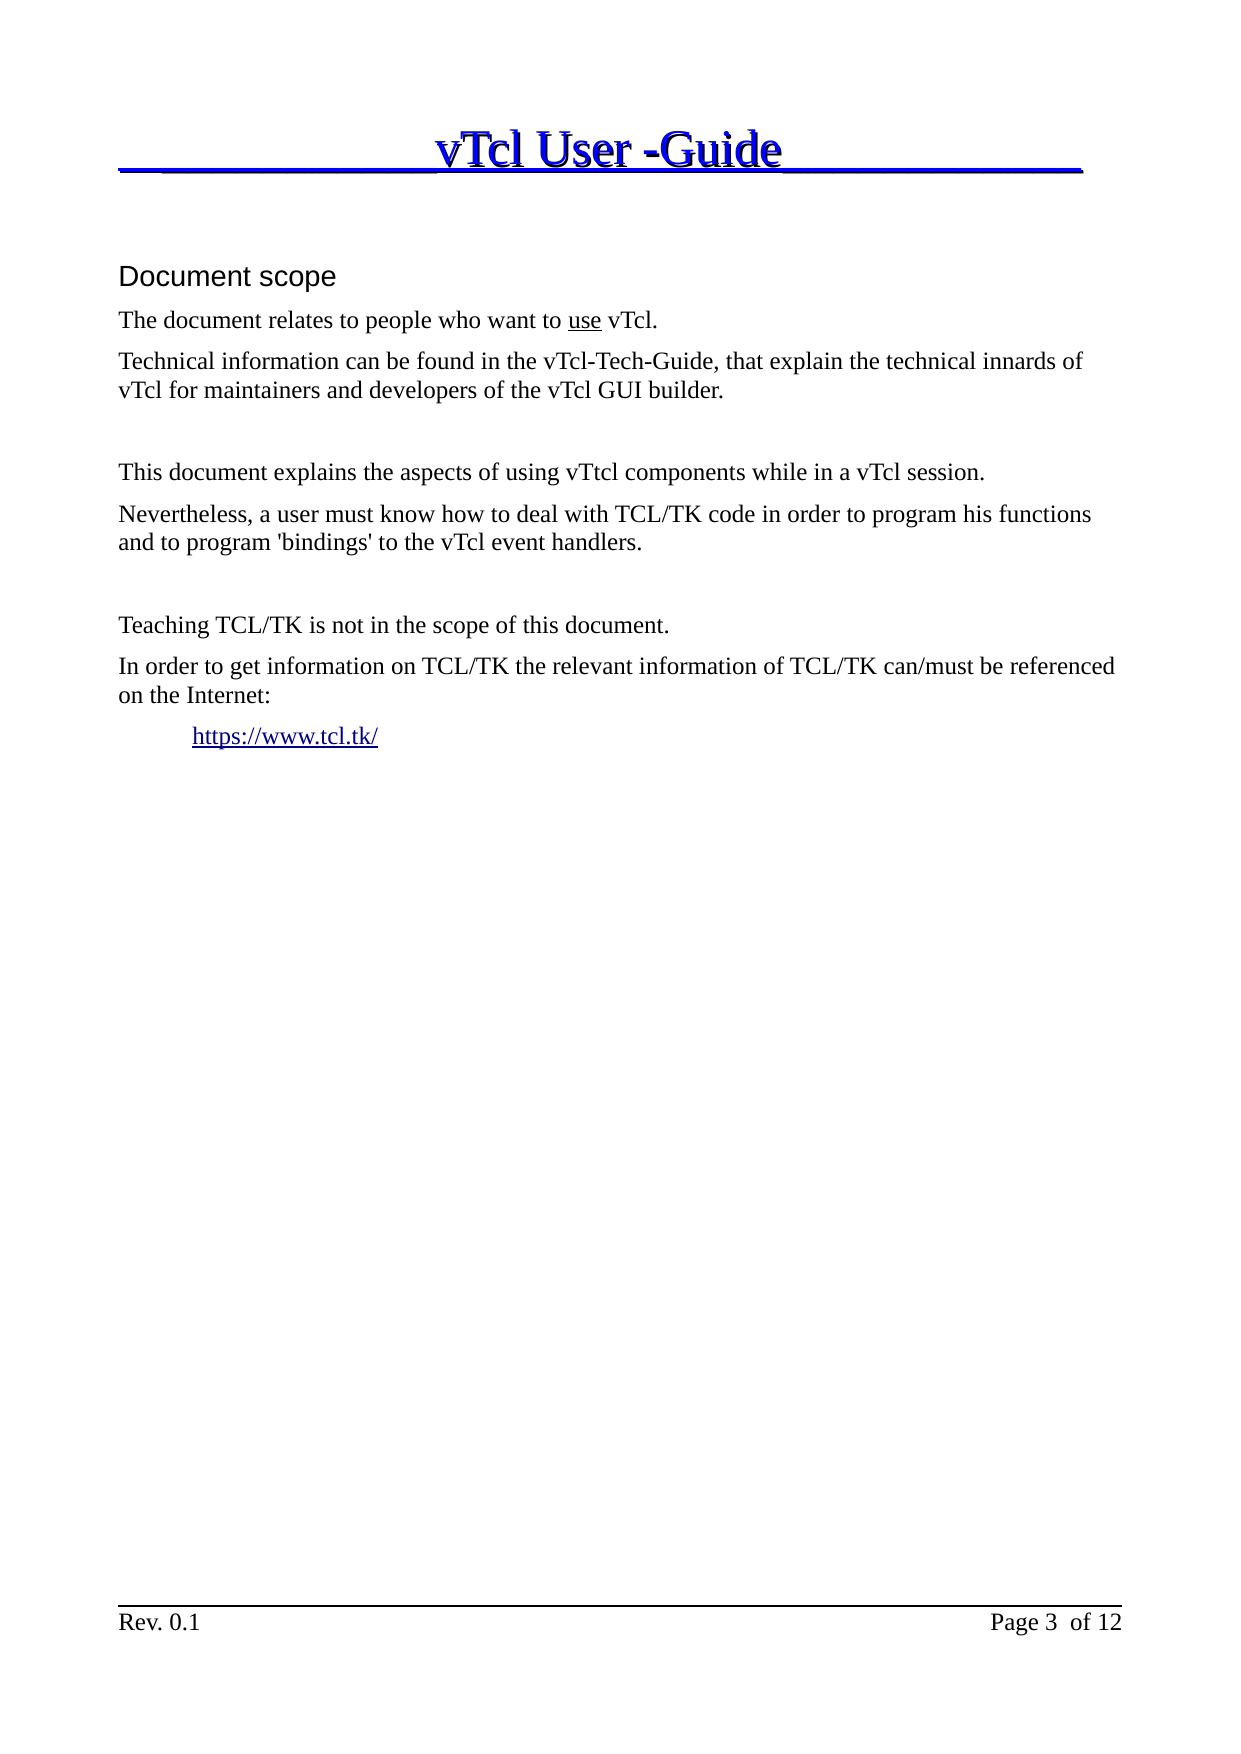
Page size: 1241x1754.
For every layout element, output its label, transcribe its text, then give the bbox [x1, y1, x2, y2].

text https://www.tcl.tk/ [118, 721, 1122, 750]
text In order to get information on TCL/TK the relevant information of TCL/TK can/must be referenced on the Internet: [118, 651, 1122, 709]
text Teaching TCL/TK is not in the scope of this document. [118, 610, 1122, 639]
text Nevertheless, a user must know how to deal with TCL/TK code in order to program his functions and to program 'bindings' to the vTcl event handlers. [118, 499, 1122, 556]
text Technical information can be found in the vTcl-Tech-Guide, that explain the technical innards of vTcl for maintainers and developers of the vTcl GUI builder. [118, 346, 1122, 404]
text The document relates to people who want to use vTcl. [118, 305, 1122, 334]
text This document explains the aspects of using vTtcl components while in a vTcl session. [118, 457, 1122, 486]
subtitle Document scope [118, 259, 1122, 292]
